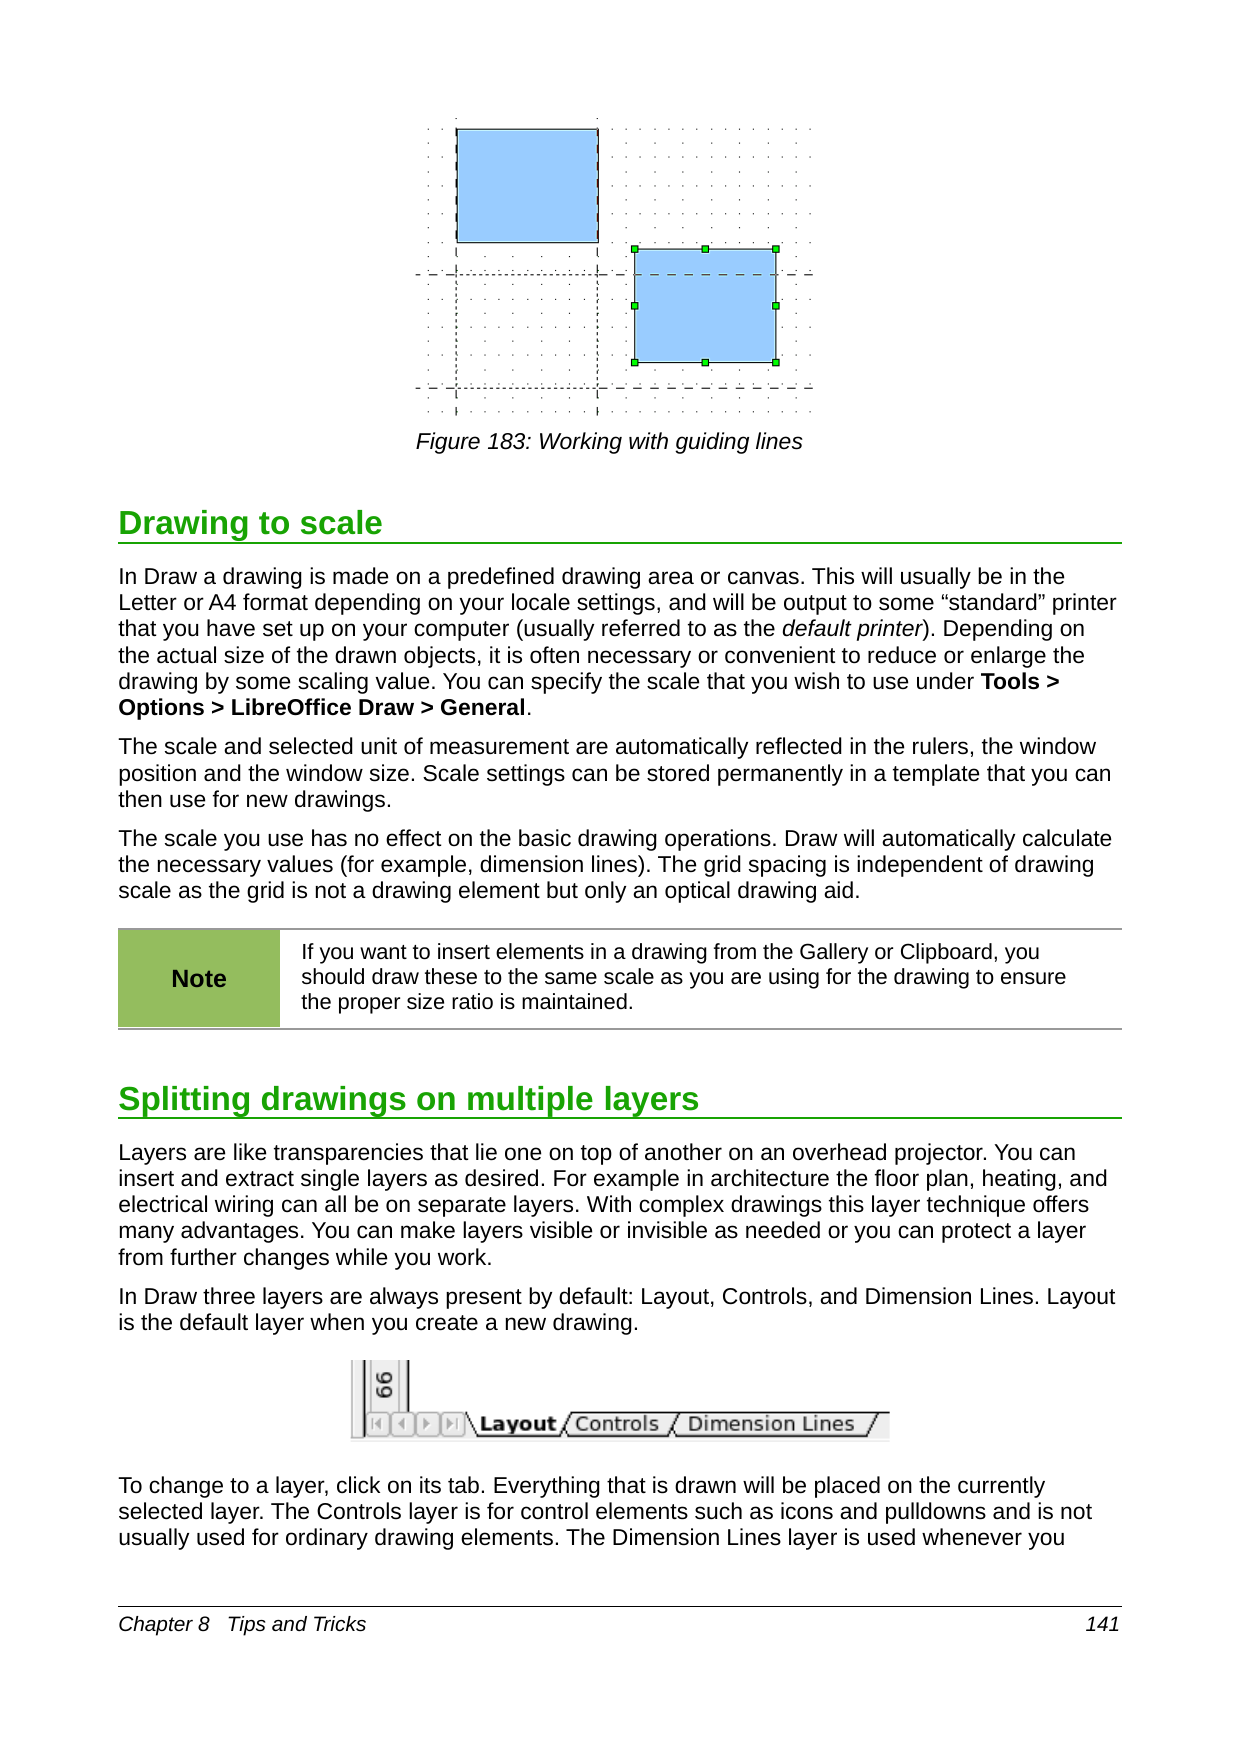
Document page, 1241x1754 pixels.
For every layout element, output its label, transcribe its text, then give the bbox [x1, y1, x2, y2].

text In Draw a drawing is made on a predefined drawing area or canvas. This will usually be in the Letter or A4 format depending on your locale settings, and will be output to some “standard” printer that you have set up on your computer (usually referred to as the default printer). Depending on the actual size of the drawn objects, it is often necessary or convenient to reduce or enlarge the drawing by some scaling value. You can specify the scale that you wish to use under Tools > Options > LibreOffice Draw > General. [118, 563, 1122, 721]
subtitle Splitting drawings on multiple layers [118, 1079, 1122, 1117]
picture [350, 1360, 890, 1442]
text Figure 183: Working with guiding lines [416, 428, 825, 454]
text The scale and selected unit of measurement are automatically reflected in the rulers, the window position and the window size. Scale settings can be stored permanently in a template that you can then use for new drawings. [118, 733, 1122, 812]
table_header Note [118, 930, 280, 1027]
picture [415, 118, 816, 422]
subtitle Drawing to scale [118, 503, 1122, 542]
table_header If you want to insert elements in a drawing from the Gallery or Clipboard, you should draw these to the same scale as you are using for the drawing to ensure the proper size ratio is maintained. [280, 930, 1122, 1027]
text Layers are like transparencies that lie one on top of another on an overhead projector. You can insert and extract single layers as desired. For example in architecture the floor plan, heating, and electrical wiring can all be on separate layers. With complex drawings this layer technique offers many advantages. You can make layers visible or invisible as needed or you can protect a layer from further changes while you work. [118, 1138, 1122, 1270]
text In Draw three layers are always present by default: Layout, Controls, and Dimension Lines. Layout is the default layer when you create a new drawing. [118, 1283, 1122, 1335]
text To change to a layer, click on its tab. Everything that is drawn will be placed on the currently selected layer. The Controls layer is for control elements such as icons and pulldowns and is not usually used for ordinary drawing elements. The Dimension Lines layer is used whenever you [118, 1472, 1122, 1551]
text The scale you use has no effect on the basic drawing operations. Draw will automatically calculate the necessary values (for example, dimension lines). The grid spacing is independent of drawing scale as the grid is not a drawing element but only an optical drawing aid. [118, 825, 1122, 904]
